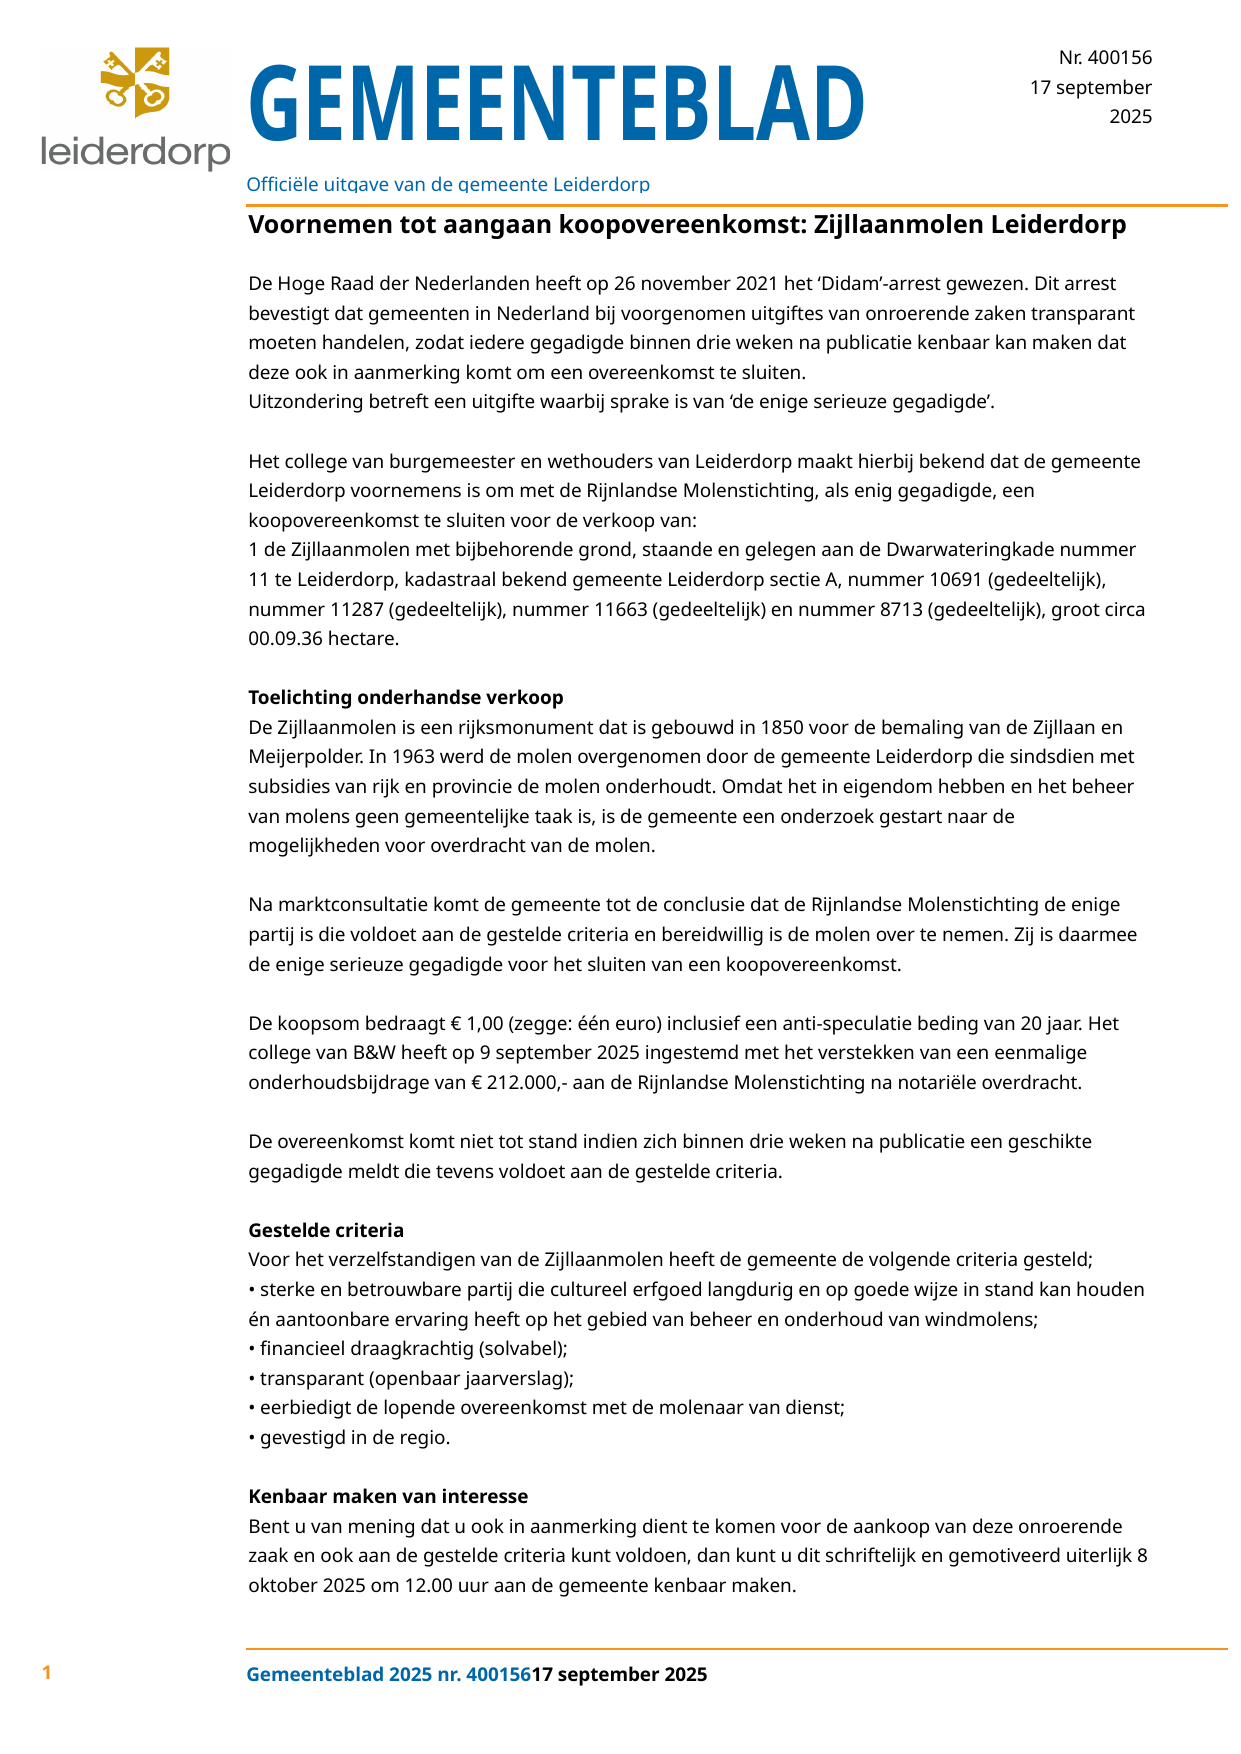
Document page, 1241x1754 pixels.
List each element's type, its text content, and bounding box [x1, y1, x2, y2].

text Voornemen tot aangaan koopovereenkomst: Zijllaanmolen Leiderdorp [248, 207, 1152, 241]
text • gevestigd in de regio. [248, 1424, 1152, 1450]
text Uitzondering betreft een uitgifte waarbij sprake is van ‘de enige serieuze gegadigde’. [248, 389, 1152, 414]
text • sterke en betrouwbare partij die cultureel erfgoed langdurig en op goede wijze in stand kan houden én aantoonbare ervaring heeft op het gebied van beheer en onderhoud van windmolens; [248, 1276, 1152, 1331]
text De Hoge Raad der Nederlanden heeft op 26 november 2021 het ‘Didam’-arrest gewezen. Dit arrest bevestigt dat gemeenten in Nederland bij voorgenomen uitgiftes van onroerende zaken transparant moeten handelen, zodat iedere gegadigde binnen drie weken na publicatie kenbaar kan maken dat deze ook in aanmerking komt om een overeenkomst te sluiten. [248, 270, 1152, 385]
text Kenbaar maken van interesse [248, 1483, 1152, 1509]
text • transparant (openbaar jaarverslag); [248, 1365, 1152, 1391]
text • financieel draagkrachtig (solvabel); [248, 1335, 1152, 1361]
text De overeenkomst komt niet tot stand indien zich binnen drie weken na publicatie een geschikte gegadigde meldt die tevens voldoet aan de gestelde criteria. [248, 1128, 1152, 1183]
text Na marktconsultatie komt de gemeente tot de conclusie dat de Rijnlandse Molenstichting de enige partij is die voldoet aan de gestelde criteria en bereidwillig is de molen over te nemen. Zij is daarmee de enige serieuze gegadigde voor het sluiten van een koopovereenkomst. [248, 892, 1152, 976]
text Gestelde criteria [248, 1217, 1152, 1243]
text • eerbiedigt de lopende overeenkomst met de molenaar van dienst; [248, 1394, 1152, 1420]
picture [41, 47, 231, 172]
text Toelichting onderhandse verkoop [248, 684, 1152, 710]
text De Zijllaanmolen is een rijksmonument dat is gebouwd in 1850 voor de bemaling van de Zijllaan en Meijerpolder. In 1963 werd de molen overgenomen door de gemeente Leiderdorp die sindsdien met subsidies van rijk en provincie de molen onderhoudt. Omdat het in eigendom hebben en het beheer van molens geen gemeentelijke taak is, is de gemeente een onderzoek gestart naar de mogelijkheden voor overdracht van de molen. [248, 714, 1152, 858]
text Bent u van mening dat u ook in aanmerking dient te komen voor de aankoop van deze onroerende zaak en ook aan de gestelde criteria kunt voldoen, dan kunt u dit schriftelijk en gemotiveerd uiterlijk 8 oktober 2025 om 12.00 uur aan de gemeente kenbaar maken. [248, 1513, 1152, 1598]
text 1 de Zijllaanmolen met bijbehorende grond, staande en gelegen aan de Dwarwateringkade nummer 11 te Leiderdorp, kadastraal bekend gemeente Leiderdorp sectie A, nummer 10691 (gedeeltelijk), nummer 11287 (gedeeltelijk), nummer 11663 (gedeeltelijk) en nummer 8713 (gedeeltelijk), groot circa 00.09.36 hectare. [248, 537, 1152, 651]
text Het college van burgemeester en wethouders van Leiderdorp maakt hierbij bekend dat de gemeente Leiderdorp voornemens is om met de Rijnlandse Molenstichting, als enig gegadigde, een koopovereenkomst te sluiten voor de verkoop van: [248, 448, 1152, 533]
text Voor het verzelfstandigen van de Zijllaanmolen heeft de gemeente de volgende criteria gesteld; [248, 1247, 1152, 1272]
text De koopsom bedraagt € 1,00 (zegge: één euro) inclusief een anti-speculatie beding van 20 jaar. Het college van B&W heeft op 9 september 2025 ingestemd met het verstekken van een eenmalige onderhoudsbijdrage van € 212.000,- aan de Rijnlandse Molenstichting na notariële overdracht. [248, 1010, 1152, 1095]
